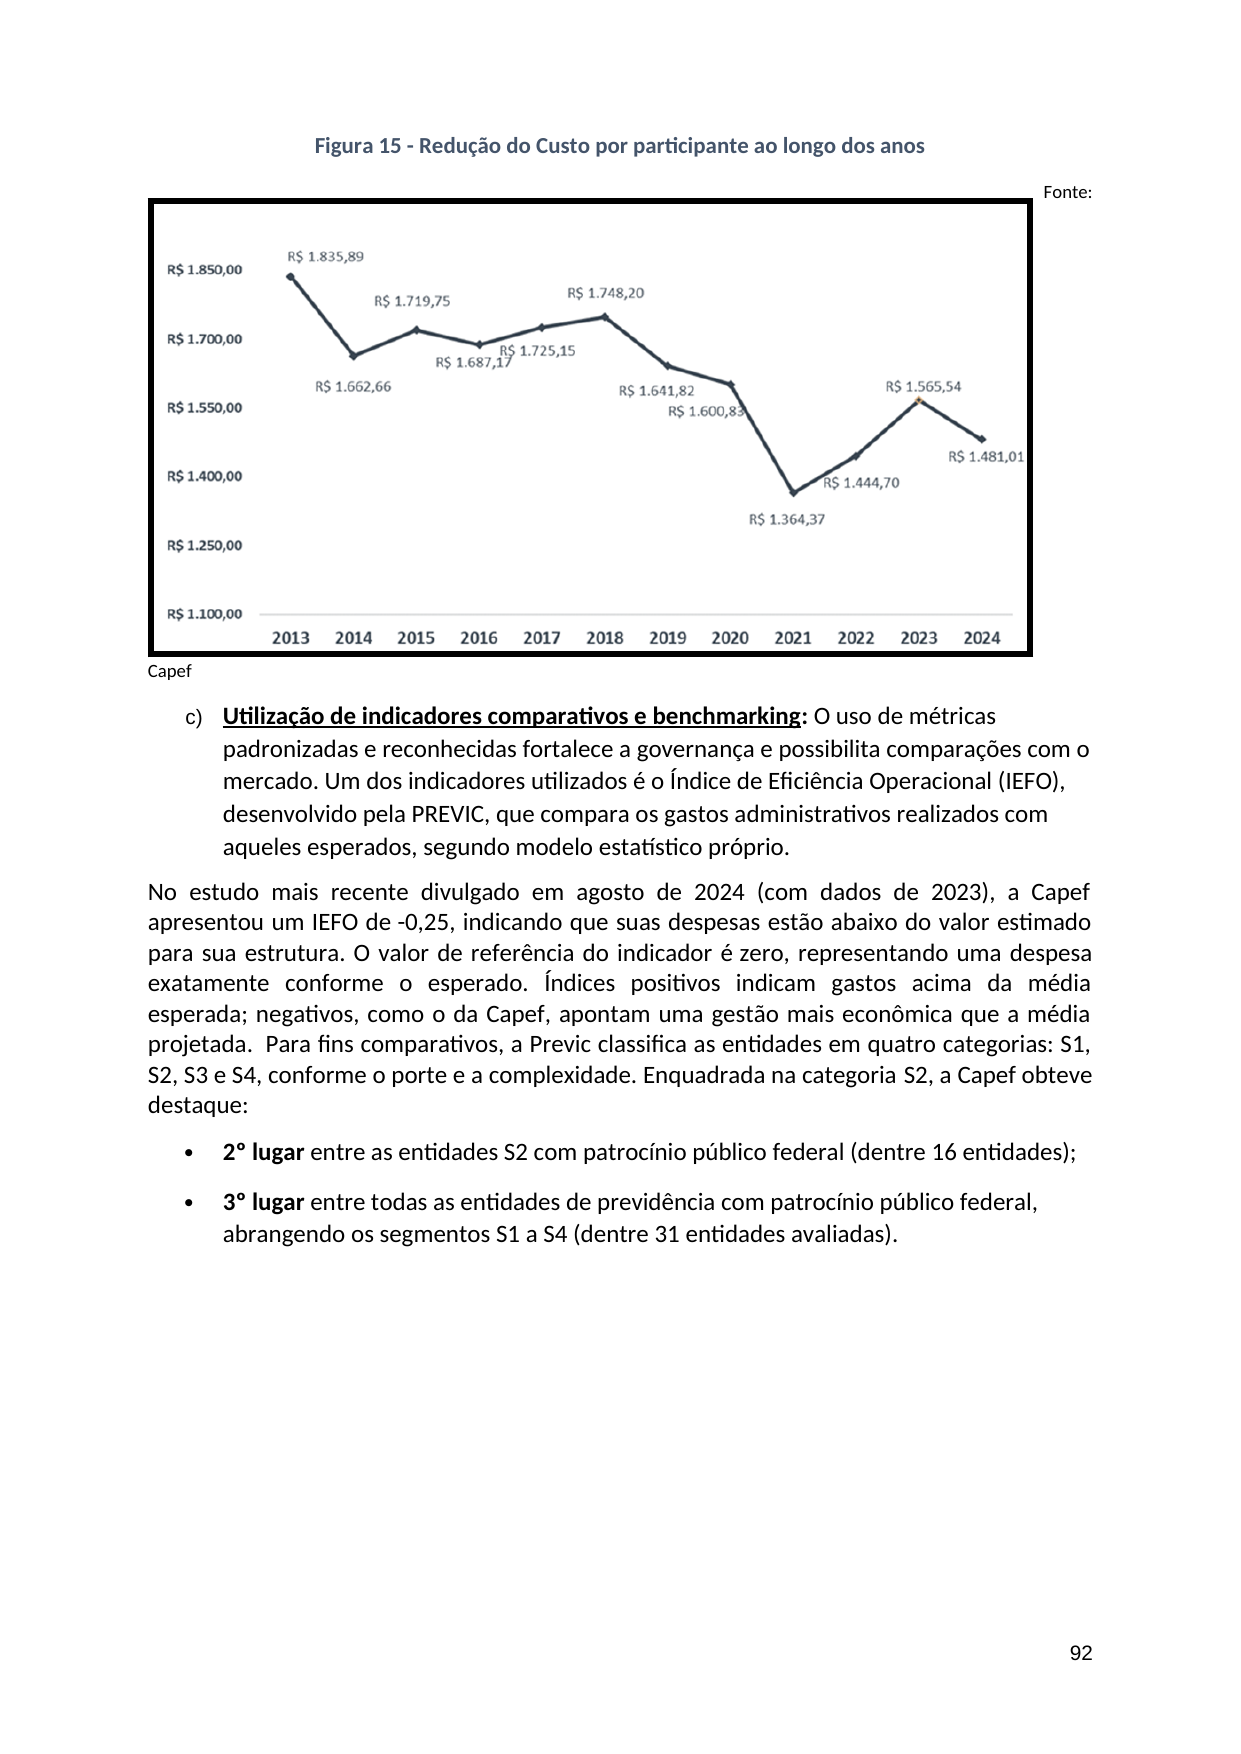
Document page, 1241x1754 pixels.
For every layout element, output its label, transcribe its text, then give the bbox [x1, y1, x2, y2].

list 2º lugar entre as entidades S2 com patrocínio público federal (dentre 16 entidades); [185, 1137, 1092, 1167]
text Figura 15 - Redução do Custo por participante ao longo dos anos [148, 131, 1092, 159]
text Fonte: Capef [148, 180, 1092, 682]
list Utilização de indicadores comparativos e benchmarking: O uso de métricas padronizadas e reconhecidas fortalece a governança e possibilita comparações com o mercado. Um dos indicadores utilizados é o Índice de Eficiência Operacional (IEFO), desenvolvido pela PREVIC, que compara os gastos administrativos realizados com aqueles esperados, segundo modelo estatístico próprio. [185, 700, 1092, 861]
list 3º lugar entre todas as entidades de previdência com patrocínio público federal, abrangendo os segmentos S1 a S4 (dentre 31 entidades avaliadas). [185, 1186, 1092, 1249]
text No estudo mais recente divulgado em agosto de 2024 (com dados de 2023), a Capef apresentou um IEFO de -0,25, indicando que suas despesas estão abaixo do valor estimado para sua estrutura. O valor de referência do indicador é zero, representando uma despesa exatamente conforme o esperado. Índices positivos indicam gastos acima da média esperada; negativos, como o da Capef, apontam uma gestão mais econômica que a média projetada. Para fins comparativos, a Previc classifica as entidades em quatro categorias: S1, S2, S3 e S4, conforme o porte e a complexidade. Enquadrada na categoria S2, a Capef obteve destaque: [148, 876, 1092, 1120]
